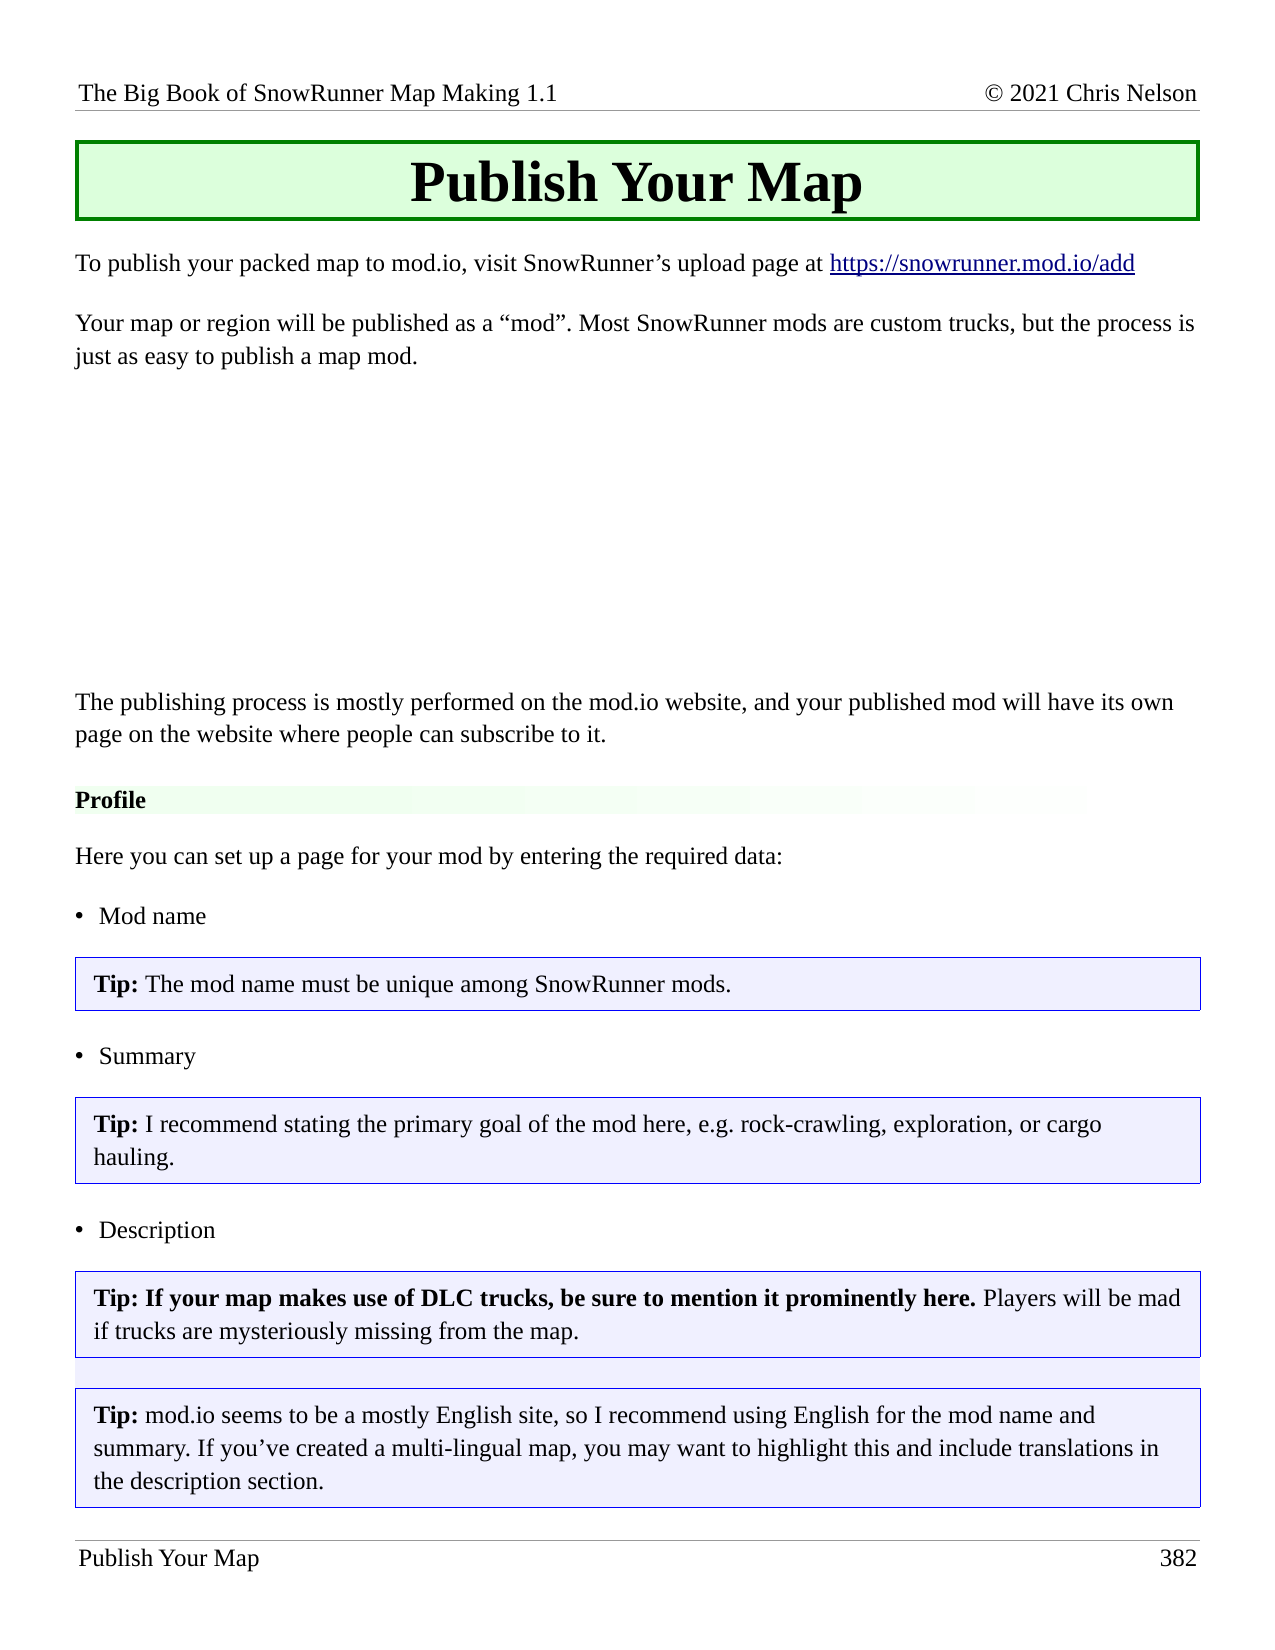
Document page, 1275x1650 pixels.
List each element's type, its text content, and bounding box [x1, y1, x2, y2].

text Your map or region will be published as a “mod”. Most SnowRunner mods are custom trucks, but the process is just as easy to publish a map mod. [75, 308, 1200, 370]
text The publishing process is mostly performed on the mod.io website, and your published mod will have its own page on the website where people can subscribe to it. [75, 687, 1200, 748]
subtitle Profile [75, 786, 1200, 814]
list Mod name [75, 901, 1200, 930]
list Description [75, 1215, 1200, 1243]
text Here you can set up a page for your mod by entering the required data: [75, 841, 1200, 870]
list The mod name must be unique among SnowRunner mods. [76, 958, 1200, 1010]
list If your map makes use of DLC trucks, be sure to mention it prominently here. Players will be mad if trucks are mysteriously missing from the map. [76, 1272, 1200, 1357]
text To publish your packed map to mod.io, visit SnowRunner’s upload page at https://snowrunner.mod.io/add [75, 248, 1200, 277]
subtitle Publish Your Map [79, 144, 1196, 217]
list I recommend stating the primary goal of the mod here, e.g. rock-crawling, exploration, or cargo hauling. [76, 1098, 1200, 1183]
list mod.io seems to be a mostly English site, so I recommend using English for the mod name and summary. If you’ve created a multi-lingual map, you may want to highlight this and include translations in the description section. [76, 1389, 1200, 1507]
list Summary [75, 1041, 1200, 1070]
